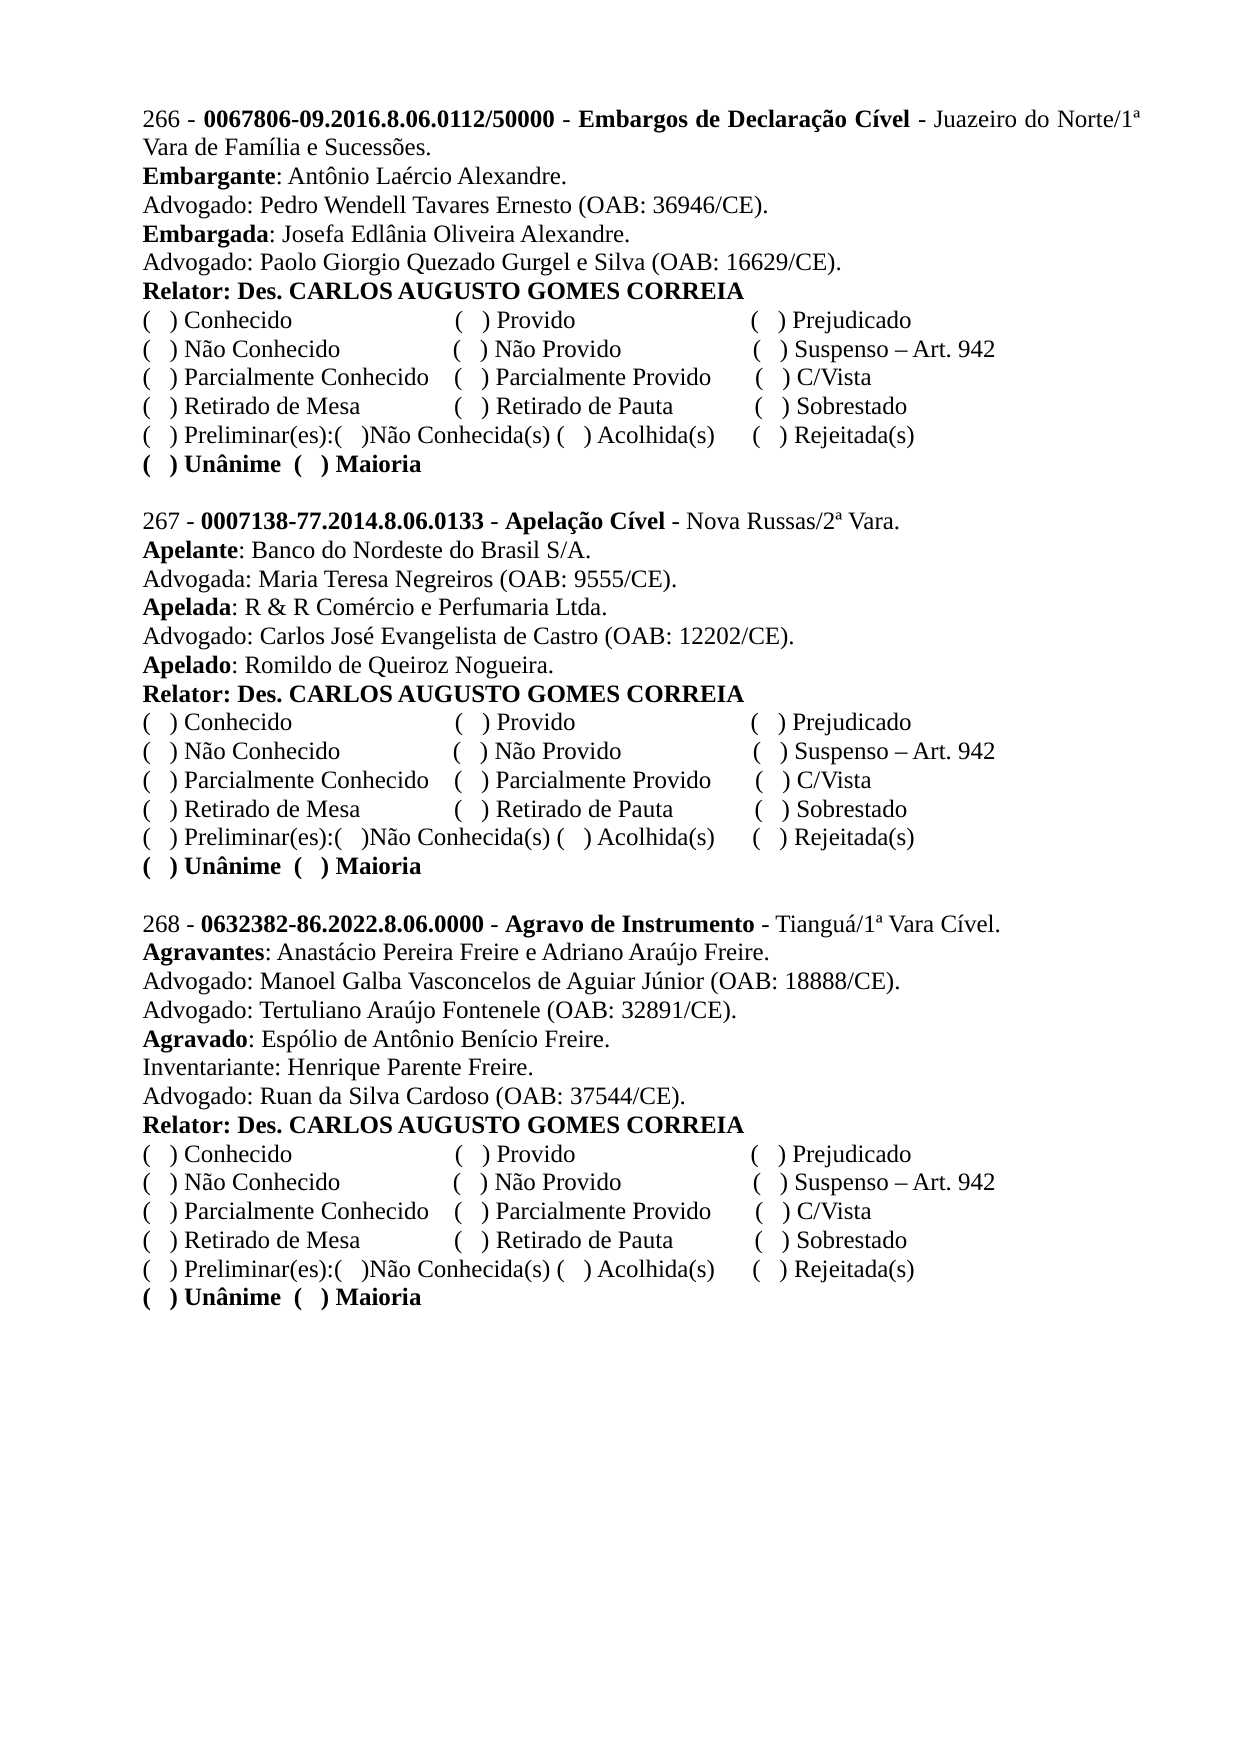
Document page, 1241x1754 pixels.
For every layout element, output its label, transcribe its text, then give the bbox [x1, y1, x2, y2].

text Advogado: Manoel Galba Vasconcelos de Aguiar Júnior (OAB: 18888/CE). [142, 966, 1141, 995]
text ( ) Não Conhecido ( ) Não Provido ( ) Suspenso – Art. 942 [142, 334, 1158, 362]
text 268 - 0632382-86.2022.8.06.0000 - Agravo de Instrumento - Tianguá/1ª Vara Cível. [142, 909, 1141, 937]
text Advogada: Maria Teresa Negreiros (OAB: 9555/CE). [142, 564, 1141, 592]
text Apelada: R & R Comércio e Perfumaria Ltda. [142, 592, 1141, 621]
text ( ) Unânime ( ) Maioria [142, 1282, 1158, 1311]
text ( ) Unânime ( ) Maioria [142, 449, 1158, 477]
text ( ) Preliminar(es):( )Não Conhecida(s) ( ) Acolhida(s) ( ) Rejeitada(s) [142, 1254, 1158, 1282]
text 267 - 0007138-77.2014.8.06.0133 - Apelação Cível - Nova Russas/2ª Vara. [142, 506, 1141, 535]
text Agravado: Espólio de Antônio Benício Freire. [142, 1024, 1141, 1052]
text ( ) Parcialmente Conhecido ( ) Parcialmente Provido ( ) C/Vista [142, 765, 1158, 794]
text ( ) Unânime ( ) Maioria [142, 851, 1158, 880]
text Embargada: Josefa Edlânia Oliveira Alexandre. [142, 219, 1141, 247]
text Advogado: Tertuliano Araújo Fontenele (OAB: 32891/CE). [142, 995, 1141, 1024]
text ( ) Preliminar(es):( )Não Conhecida(s) ( ) Acolhida(s) ( ) Rejeitada(s) [142, 420, 1158, 449]
text Advogado: Pedro Wendell Tavares Ernesto (OAB: 36946/CE). [142, 190, 1141, 219]
text Relator: Des. CARLOS AUGUSTO GOMES CORREIA [142, 679, 1141, 707]
text Inventariante: Henrique Parente Freire. [142, 1052, 1141, 1081]
text ( ) Conhecido ( ) Provido ( ) Prejudicado [142, 1139, 1141, 1167]
text ( ) Não Conhecido ( ) Não Provido ( ) Suspenso – Art. 942 [142, 1167, 1158, 1196]
text Relator: Des. CARLOS AUGUSTO GOMES CORREIA [142, 276, 1141, 305]
text ( ) Não Conhecido ( ) Não Provido ( ) Suspenso – Art. 942 [142, 736, 1158, 765]
text Advogado: Paolo Giorgio Quezado Gurgel e Silva (OAB: 16629/CE). [142, 247, 1141, 276]
text ( ) Retirado de Mesa ( ) Retirado de Pauta ( ) Sobrestado [142, 391, 1158, 420]
text ( ) Conhecido ( ) Provido ( ) Prejudicado [142, 707, 1141, 736]
text ( ) Parcialmente Conhecido ( ) Parcialmente Provido ( ) C/Vista [142, 362, 1158, 391]
text Advogado: Carlos José Evangelista de Castro (OAB: 12202/CE). [142, 621, 1141, 650]
text ( ) Preliminar(es):( )Não Conhecida(s) ( ) Acolhida(s) ( ) Rejeitada(s) [142, 822, 1158, 851]
text Advogado: Ruan da Silva Cardoso (OAB: 37544/CE). [142, 1081, 1141, 1110]
text ( ) Retirado de Mesa ( ) Retirado de Pauta ( ) Sobrestado [142, 794, 1158, 822]
text ( ) Retirado de Mesa ( ) Retirado de Pauta ( ) Sobrestado [142, 1225, 1158, 1254]
text Apelado: Romildo de Queiroz Nogueira. [142, 650, 1141, 679]
text Apelante: Banco do Nordeste do Brasil S/A. [142, 535, 1141, 564]
text Relator: Des. CARLOS AUGUSTO GOMES CORREIA [142, 1110, 1141, 1139]
text Embargante: Antônio Laércio Alexandre. [142, 161, 1141, 190]
text ( ) Conhecido ( ) Provido ( ) Prejudicado [142, 305, 1141, 334]
text 266 - 0067806-09.2016.8.06.0112/50000 - Embargos de Declaração Cível - Juazeiro do Norte/1ª Vara de Família e Sucessões. [142, 104, 1141, 161]
text ( ) Parcialmente Conhecido ( ) Parcialmente Provido ( ) C/Vista [142, 1196, 1158, 1225]
text Agravantes: Anastácio Pereira Freire e Adriano Araújo Freire. [142, 937, 1141, 966]
